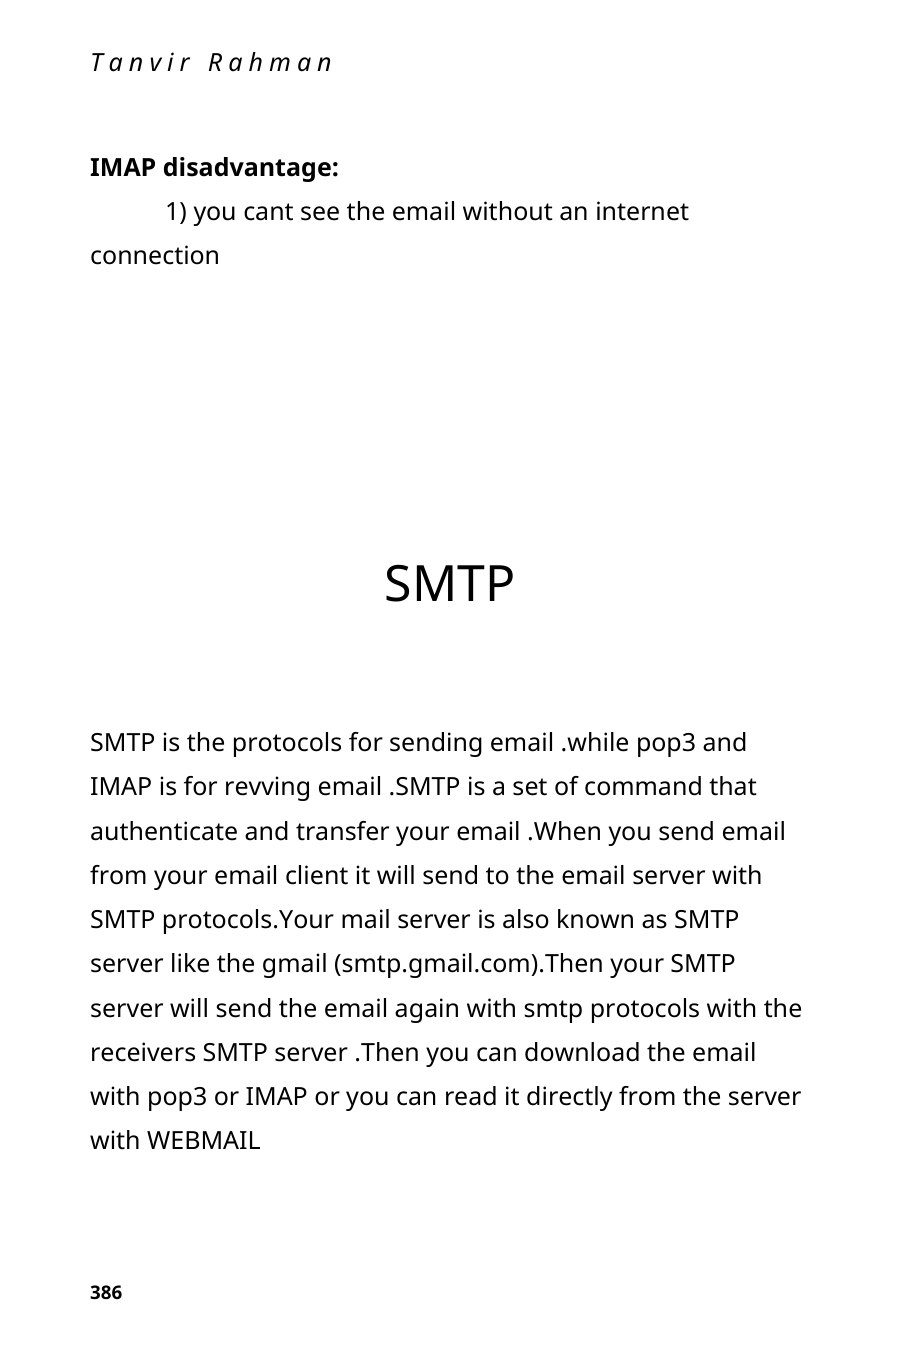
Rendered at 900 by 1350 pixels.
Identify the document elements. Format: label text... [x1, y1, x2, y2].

text 1) you cant see the email without an internet connection [90, 193, 810, 272]
text SMTP is the protocols for sending email .while pop3 and IMAP is for revving email .SMTP is a set of command that authenticate and transfer your email .When you send email from your email client it will send to the email server with SMTP protocols.Your mail server is also known as SMTP server like the gmail (smtp.gmail.com).Then your SMTP server will send the email again with smtp protocols with the receivers SMTP server .Then you can download the email with pop3 or IMAP or you can read it directly from the server with WEBMAIL [90, 724, 810, 1157]
text IMAP disadvantage: [90, 149, 810, 183]
text SMTP [90, 547, 810, 616]
